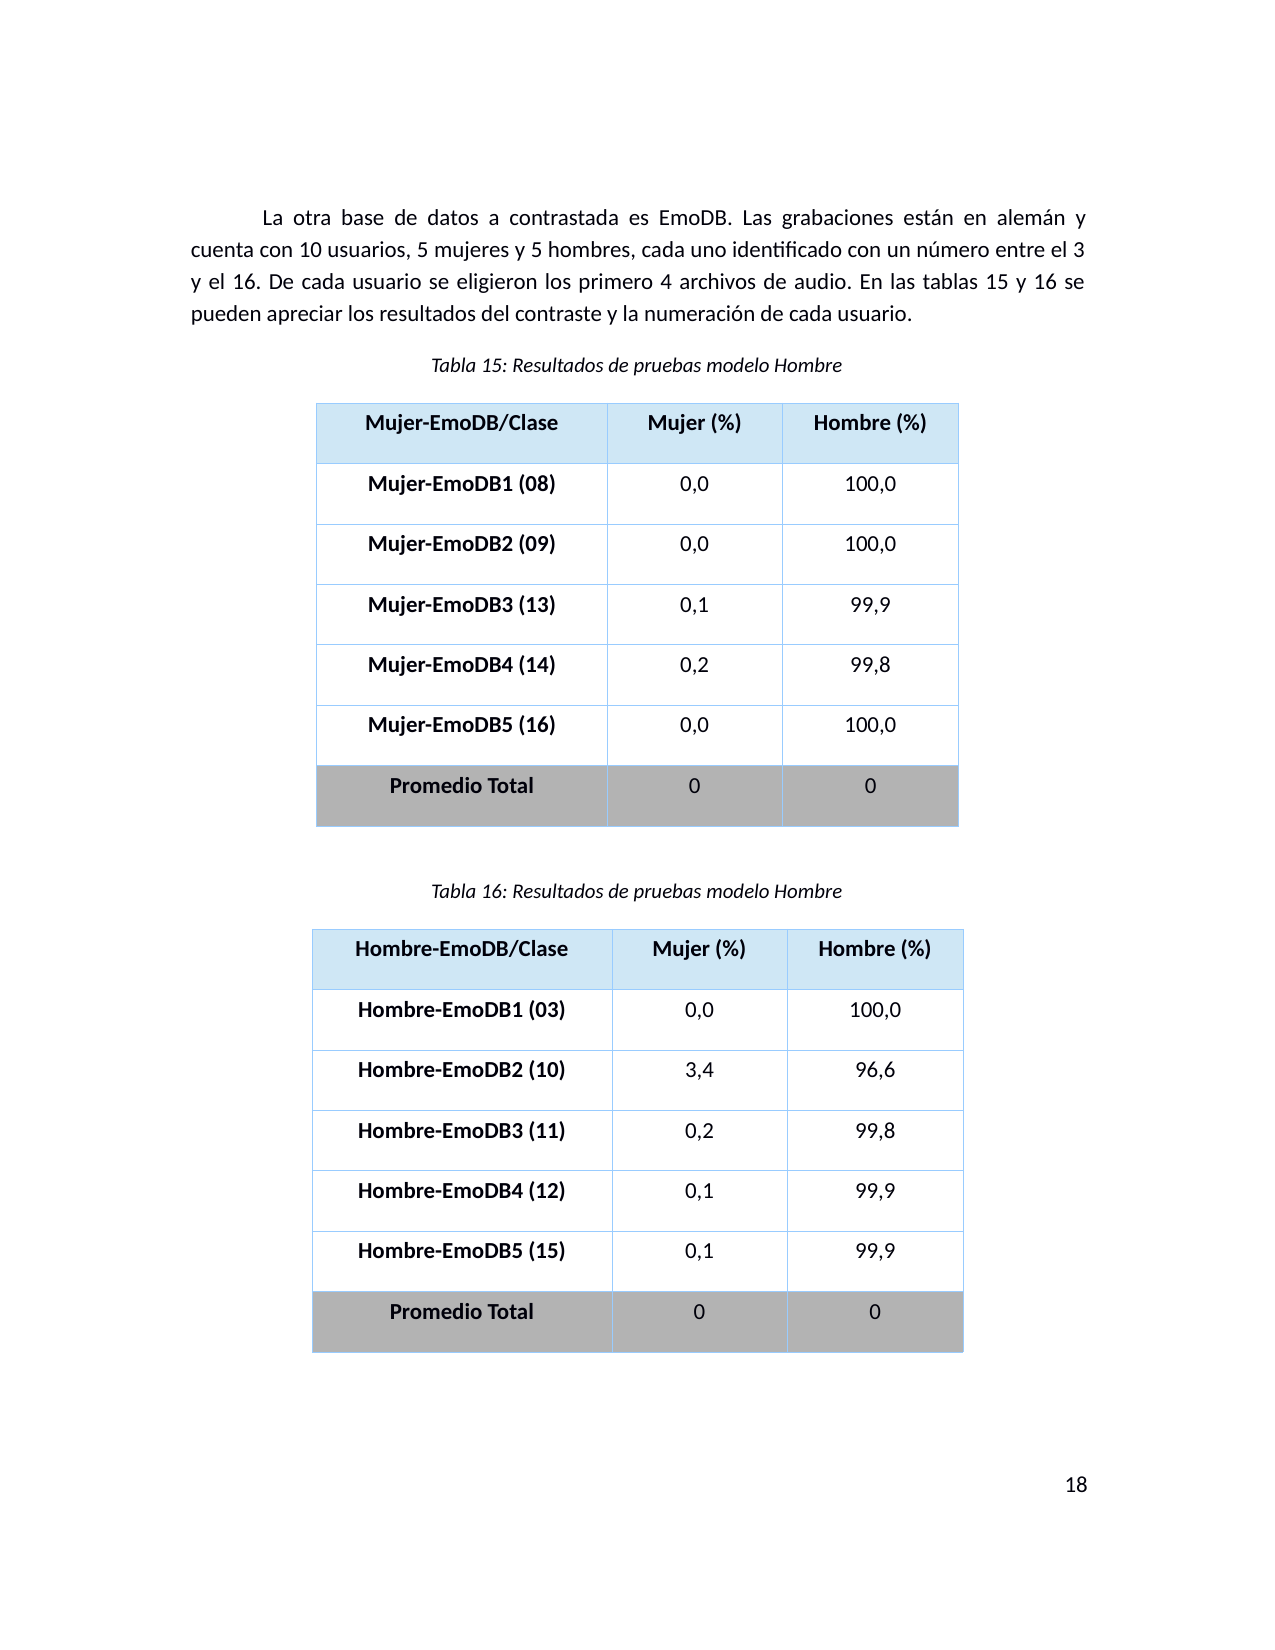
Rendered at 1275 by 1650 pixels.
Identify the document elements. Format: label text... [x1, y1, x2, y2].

table_cell 0,1 [608, 585, 782, 644]
table_cell Hombre-EmoDB1 (03) [313, 990, 612, 1049]
table_cell 100,0 [783, 464, 958, 523]
table_cell 99,9 [783, 585, 958, 644]
table_header Hombre (%) [783, 404, 958, 463]
table_cell 0,0 [608, 706, 782, 765]
table_cell Mujer-EmoDB1 (08) [317, 464, 607, 523]
table_cell 0,1 [613, 1232, 787, 1291]
table_cell Mujer-EmoDB3 (13) [317, 585, 607, 644]
table_cell 99,24 [788, 1292, 963, 1352]
list Tabla 16: Resultados de pruebas modelo Hombre [187, 879, 1087, 904]
table_cell 100,0 [788, 990, 963, 1049]
table_header Hombre (%) [788, 930, 963, 989]
table_cell Hombre-EmoDB2 (10) [313, 1051, 612, 1110]
table_cell Mujer-EmoDB5 (16) [317, 706, 607, 765]
table_cell 99,8 [783, 645, 958, 705]
table_cell 99,8 [788, 1111, 963, 1170]
table_header Hombre-EmoDB/Clase [313, 930, 612, 989]
table_cell 0,1 [613, 1171, 787, 1231]
table_cell 99,9 [788, 1171, 963, 1231]
table_cell Hombre-EmoDB4 (12) [313, 1171, 612, 1231]
table_cell 0,76 [613, 1292, 787, 1352]
table_cell Promedio Total [317, 766, 607, 826]
table_header Mujer-EmoDB/Clase [317, 404, 607, 463]
table_cell 3,4 [613, 1051, 787, 1110]
table_cell Promedio Total [313, 1292, 612, 1352]
table_cell 0,2 [608, 645, 782, 705]
table_cell 0,06 [608, 766, 782, 826]
table_cell Hombre-EmoDB3 (11) [313, 1111, 612, 1170]
list Tabla 15: Resultados de pruebas modelo Hombre [187, 353, 1087, 378]
table_cell 0,0 [608, 525, 782, 584]
table_cell 0,0 [608, 464, 782, 523]
table_header Mujer (%) [608, 404, 782, 463]
table_cell 0,0 [613, 990, 787, 1049]
table_cell 99,94 [783, 766, 958, 826]
text La otra base de datos a contrastada es EmoDB. Las grabaciones están en alemán y cuenta con 10 usuarios, 5 mujeres y 5 hombres, cada uno identificado con un número entre el 3 y el 16. De cada usuario se eligieron los primero 4 archivos de audio. En las tablas 15 y 16 se pueden apreciar los resultados del contraste y la numeración de cada usuario. [191, 203, 1087, 328]
table_header Mujer (%) [613, 930, 787, 989]
table_cell 96,6 [788, 1051, 963, 1110]
table_cell 100,0 [783, 706, 958, 765]
table_cell Mujer-EmoDB2 (09) [317, 525, 607, 584]
table_cell Hombre-EmoDB5 (15) [313, 1232, 612, 1291]
table_cell Mujer-EmoDB4 (14) [317, 645, 607, 705]
table_cell 99,9 [788, 1232, 963, 1291]
table_cell 0,2 [613, 1111, 787, 1170]
table_cell 100,0 [783, 525, 958, 584]
